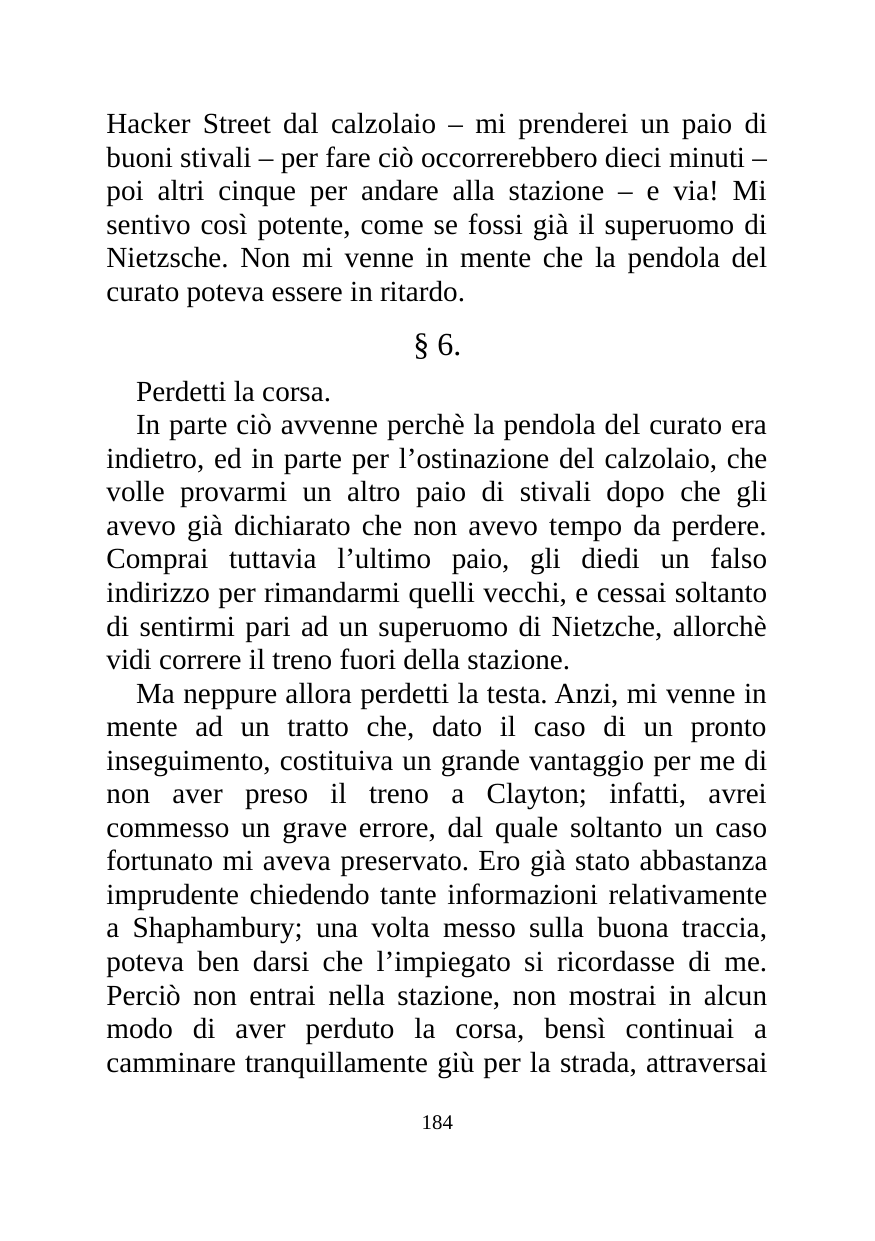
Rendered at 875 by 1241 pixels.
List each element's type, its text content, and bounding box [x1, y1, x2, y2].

subtitle § 6. [106, 325, 768, 362]
text Ma neppure allora perdetti la testa. Anzi, mi venne in mente ad un tratto che, dato il caso di un pronto inseguimento, costituiva un grande vantaggio per me di non aver preso il treno a Clayton; infatti, avrei commesso un grave errore, dal quale soltanto un caso fortunato mi aveva preservato. Ero già stato abbastanza imprudente chiedendo tante informazioni relativamente a Shaphambury; una volta messo sulla buona traccia, poteva ben darsi che l’impiegato si ricordasse di me. Perciò non entrai nella stazione, non mostrai in alcun modo di aver perduto la corsa, bensì continuai a camminare tranquillamente giù per la strada, attraversai [106, 676, 768, 1078]
text Hacker Street dal calzolaio – mi prenderei un paio di buoni stivali – per fare ciò occorrerebbero dieci minuti – poi altri cinque per andare alla stazione – e via! Mi sentivo così potente, come se fossi già il superuomo di Nietzsche. Non mi venne in mente che la pendola del curato poteva essere in ritardo. [106, 106, 768, 307]
text Perdetti la corsa. [106, 374, 768, 407]
text In parte ciò avvenne perchè la pendola del curato era indietro, ed in parte per l’ostinazione del calzolaio, che volle provarmi un altro paio di stivali dopo che gli avevo già dichiarato che non avevo tempo da perdere. Comprai tuttavia l’ultimo paio, gli diedi un falso indirizzo per rimandarmi quelli vecchi, e cessai soltanto di sentirmi pari ad un superuomo di Nietzche, allorchè vidi correre il treno fuori della stazione. [106, 407, 768, 676]
